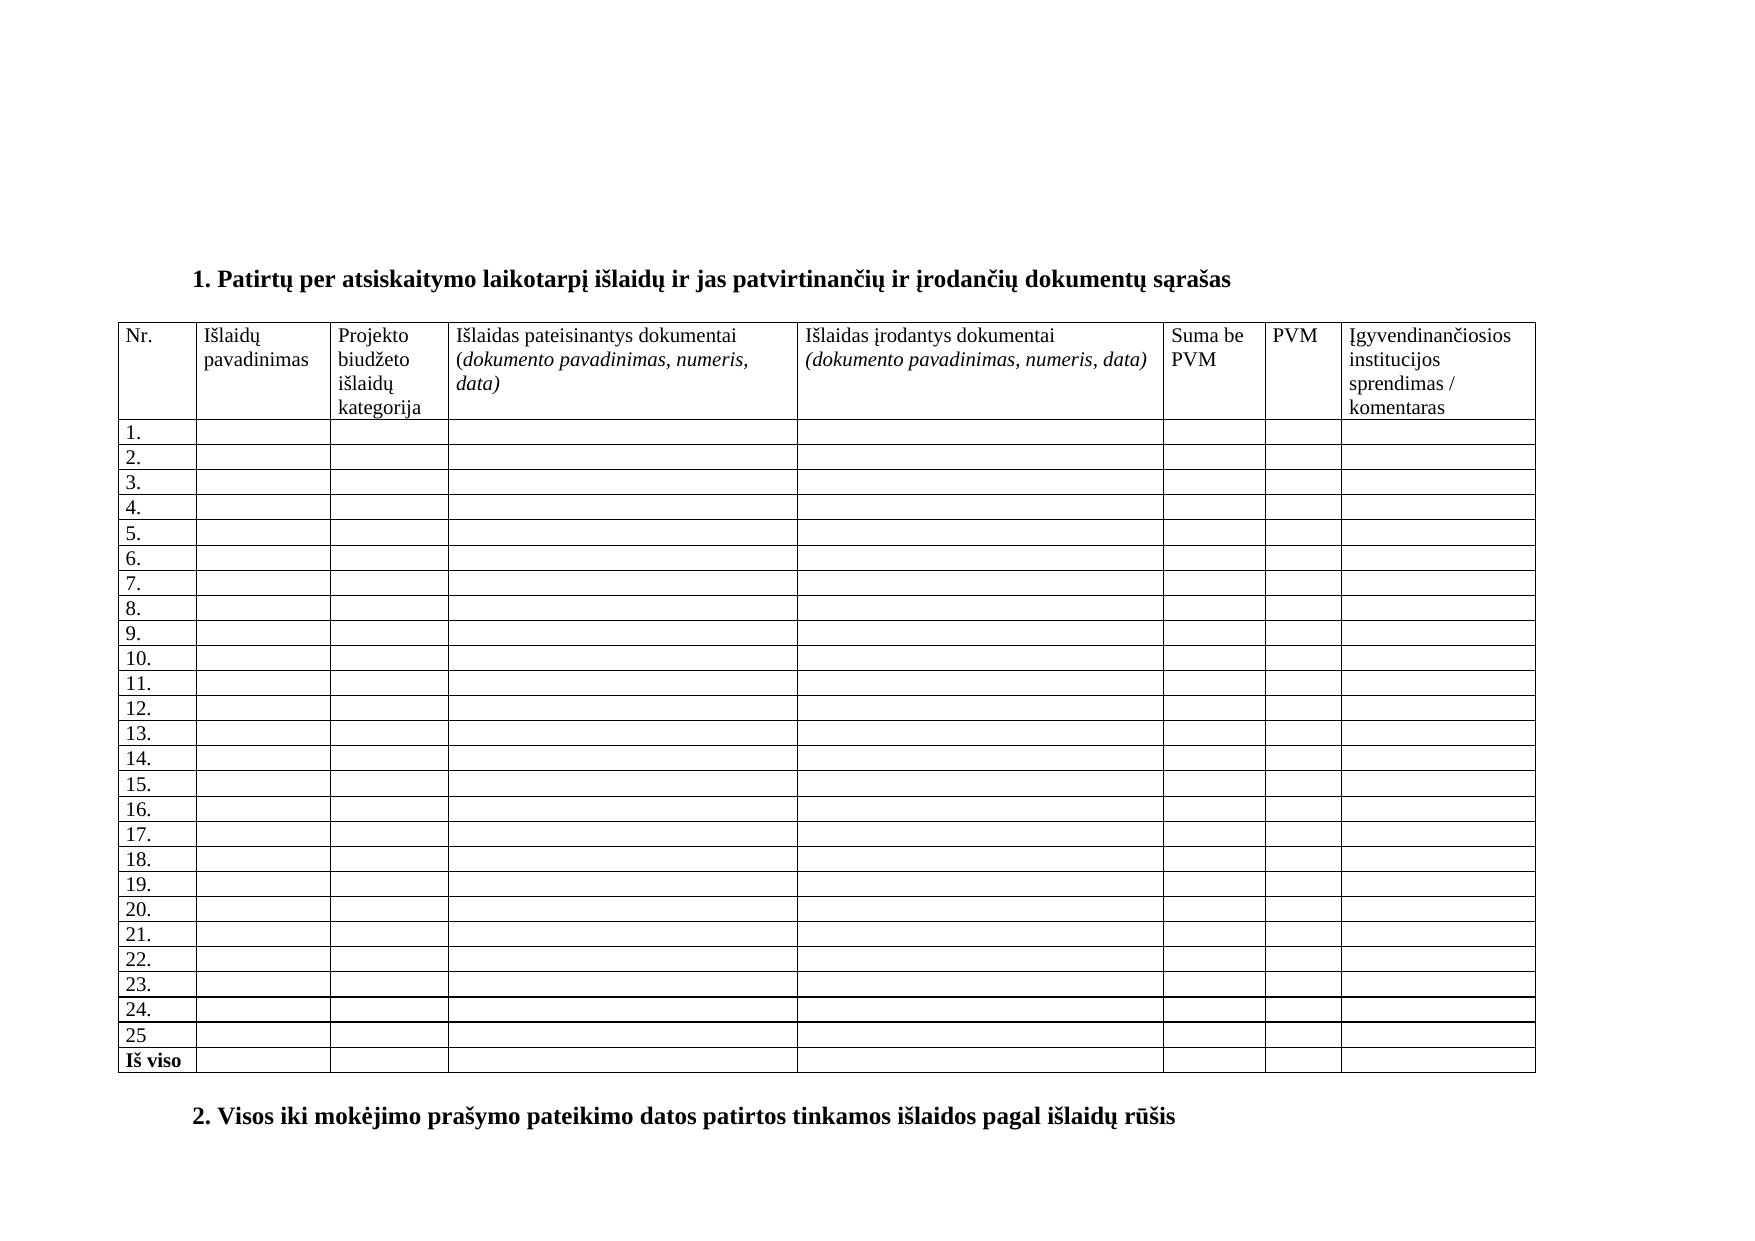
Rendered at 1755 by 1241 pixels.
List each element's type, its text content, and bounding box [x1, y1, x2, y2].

table_cell [1164, 470, 1265, 494]
table_cell [197, 571, 330, 595]
table_cell [1164, 445, 1265, 469]
table_cell [1266, 847, 1341, 871]
table_cell [1164, 797, 1265, 821]
table_cell [1342, 1048, 1535, 1072]
table_cell [449, 571, 797, 595]
table_cell [331, 596, 448, 620]
table_cell [1342, 571, 1535, 595]
table_header Išlaidas pateisinantys dokumentai (dokumento pavadinimas, numeris, data) [449, 323, 797, 419]
text 2. Visos iki mokėjimo prašymo pateikimo datos patirtos tinkamos išlaidos pagal išlaidų rūšis [118, 1101, 1636, 1130]
table_cell [1342, 872, 1535, 896]
table_cell [798, 771, 1163, 796]
table_cell [798, 847, 1163, 871]
table_cell [1342, 646, 1535, 670]
table_cell [1266, 696, 1341, 720]
table_cell [449, 721, 797, 745]
table_cell [449, 596, 797, 620]
table_cell 5. [119, 520, 196, 544]
table_cell [449, 897, 797, 921]
table_cell [1164, 771, 1265, 796]
table_cell [798, 746, 1163, 770]
table_cell [449, 972, 797, 996]
table_cell [1164, 420, 1265, 444]
table_cell [197, 671, 330, 695]
table_cell [331, 696, 448, 720]
table_cell [1266, 495, 1341, 519]
table_cell [331, 972, 448, 996]
table_cell [1342, 671, 1535, 695]
table_cell [197, 872, 330, 896]
table_cell [197, 520, 330, 544]
table_cell [449, 847, 797, 871]
table_cell [1266, 420, 1341, 444]
table_cell [449, 520, 797, 544]
table_cell [1266, 470, 1341, 494]
table_cell [1342, 596, 1535, 620]
table_cell [449, 771, 797, 796]
table_cell [798, 470, 1163, 494]
table_cell 1. [119, 420, 196, 444]
table_cell [798, 922, 1163, 946]
table_cell [1342, 972, 1535, 996]
table_cell [449, 495, 797, 519]
table_cell [197, 822, 330, 846]
table_cell [1266, 721, 1341, 745]
table_cell [197, 445, 330, 469]
table_cell [798, 596, 1163, 620]
table_cell [1164, 947, 1265, 971]
table_cell [331, 847, 448, 871]
table_cell [331, 646, 448, 670]
table_cell [798, 420, 1163, 444]
table_cell [798, 972, 1163, 996]
table_cell [331, 1048, 448, 1072]
table_cell [1164, 646, 1265, 670]
table_cell [197, 797, 330, 821]
table_cell [1164, 621, 1265, 645]
table_cell 23. [119, 972, 196, 996]
table_cell [197, 947, 330, 971]
table_cell [1164, 596, 1265, 620]
table_cell [1164, 1023, 1265, 1047]
table_cell [331, 897, 448, 921]
table_header Nr. [119, 323, 196, 419]
table_cell 15. [119, 771, 196, 796]
table_cell 8. [119, 596, 196, 620]
table_cell [331, 947, 448, 971]
table_cell 10. [119, 646, 196, 670]
table_cell 9. [119, 621, 196, 645]
table_cell [798, 947, 1163, 971]
table_cell [197, 746, 330, 770]
table_cell [197, 897, 330, 921]
table_cell [1342, 922, 1535, 946]
table_cell [331, 495, 448, 519]
table_cell [1266, 922, 1341, 946]
table_cell [1164, 1048, 1265, 1072]
table_cell [1266, 872, 1341, 896]
table_cell [197, 420, 330, 444]
table_cell [1266, 1023, 1341, 1047]
table_cell [798, 520, 1163, 544]
table_cell [1266, 646, 1341, 670]
table_cell [1266, 671, 1341, 695]
table_cell [449, 998, 797, 1021]
table_cell [798, 721, 1163, 745]
table_cell [197, 972, 330, 996]
table_cell [331, 1023, 448, 1047]
table_cell [331, 571, 448, 595]
table_cell [449, 947, 797, 971]
table_cell 3. [119, 470, 196, 494]
table_cell [1164, 696, 1265, 720]
table_cell [1164, 571, 1265, 595]
table_cell 4. [119, 495, 196, 519]
table_cell [798, 696, 1163, 720]
table_cell [1266, 546, 1341, 569]
table_cell [331, 998, 448, 1021]
table_cell [1164, 972, 1265, 996]
table_cell [1164, 546, 1265, 569]
table_cell [1266, 596, 1341, 620]
table_cell [1164, 998, 1265, 1021]
table_cell [1342, 520, 1535, 544]
table_cell [1266, 797, 1341, 821]
table_cell 6. [119, 546, 196, 569]
table_cell [1342, 721, 1535, 745]
table_cell [798, 646, 1163, 670]
table_cell [449, 696, 797, 720]
table_cell [1342, 546, 1535, 569]
table_cell [1342, 470, 1535, 494]
table_cell [197, 1048, 330, 1072]
table_cell [1342, 621, 1535, 645]
table_cell [449, 646, 797, 670]
table_cell [1342, 897, 1535, 921]
table_cell [1164, 520, 1265, 544]
table_cell [1164, 746, 1265, 770]
table_cell [1342, 495, 1535, 519]
table_cell [798, 797, 1163, 821]
table_cell [1342, 420, 1535, 444]
table_cell [197, 771, 330, 796]
table_cell [1266, 947, 1341, 971]
table_header PVM [1266, 323, 1341, 419]
table_cell [798, 872, 1163, 896]
table_cell [1342, 771, 1535, 796]
table_cell [331, 771, 448, 796]
table_cell 22. [119, 947, 196, 971]
table_cell [449, 822, 797, 846]
table_cell [798, 495, 1163, 519]
table_cell [798, 998, 1163, 1021]
table_cell [197, 721, 330, 745]
table_cell [449, 671, 797, 695]
table_cell 24. [119, 998, 196, 1021]
table_cell [449, 872, 797, 896]
table_cell [1164, 847, 1265, 871]
table_cell [197, 546, 330, 569]
table_cell [1342, 797, 1535, 821]
table_cell [1266, 520, 1341, 544]
table_cell [1342, 746, 1535, 770]
table_cell [331, 721, 448, 745]
table_cell [197, 1023, 330, 1047]
table_cell [449, 621, 797, 645]
table_cell [449, 746, 797, 770]
table_cell [449, 470, 797, 494]
table_cell [331, 445, 448, 469]
table_cell [798, 897, 1163, 921]
table_cell 14. [119, 746, 196, 770]
table_cell [197, 470, 330, 494]
table_cell [449, 420, 797, 444]
table_cell [197, 646, 330, 670]
table_cell [331, 420, 448, 444]
table_cell [1342, 822, 1535, 846]
table_cell 17. [119, 822, 196, 846]
table_cell 18. [119, 847, 196, 871]
table_cell [1342, 696, 1535, 720]
text 1. Patirtų per atsiskaitymo laikotarpį išlaidų ir jas patvirtinančių ir įrodančių dokumentų sąrašas [118, 264, 1636, 293]
table_cell [197, 922, 330, 946]
table_cell [331, 470, 448, 494]
table_cell [331, 671, 448, 695]
table_cell [798, 546, 1163, 569]
table_cell [1164, 495, 1265, 519]
table_cell [798, 621, 1163, 645]
table_cell 20. [119, 897, 196, 921]
table_cell [331, 746, 448, 770]
table_cell [798, 445, 1163, 469]
table_cell [1266, 571, 1341, 595]
table_cell [1342, 847, 1535, 871]
table_cell [1164, 872, 1265, 896]
table_cell [449, 445, 797, 469]
table_cell [798, 571, 1163, 595]
table_cell 21. [119, 922, 196, 946]
table_cell 12. [119, 696, 196, 720]
table_cell [1342, 445, 1535, 469]
table_cell [197, 621, 330, 645]
table_cell [798, 1048, 1163, 1072]
table_cell [1164, 922, 1265, 946]
table_cell [331, 922, 448, 946]
table_cell 2. [119, 445, 196, 469]
table_cell [331, 546, 448, 569]
table_cell Iš viso [119, 1048, 196, 1072]
table_cell 13. [119, 721, 196, 745]
table_header Išlaidų pavadinimas [197, 323, 330, 419]
table_cell [1266, 771, 1341, 796]
table_cell 11. [119, 671, 196, 695]
table_cell [197, 696, 330, 720]
table_cell [1164, 671, 1265, 695]
table_header Išlaidas įrodantys dokumentai (dokumento pavadinimas, numeris, data) [798, 323, 1163, 419]
table_cell [449, 1048, 797, 1072]
table_cell [798, 1023, 1163, 1047]
table_cell 16. [119, 797, 196, 821]
table_cell [1164, 721, 1265, 745]
table_cell [1266, 746, 1341, 770]
table_header Įgyvendinančiosios institucijos sprendimas / komentaras [1342, 323, 1535, 419]
table_header Suma be PVM [1164, 323, 1265, 419]
table_cell [1266, 897, 1341, 921]
table_header Projekto biudžeto išlaidų kategorija [331, 323, 448, 419]
table_cell [1266, 972, 1341, 996]
table_cell 25 [119, 1023, 196, 1047]
table_cell [449, 797, 797, 821]
table_cell [798, 822, 1163, 846]
table_cell [331, 520, 448, 544]
table_cell [1342, 1023, 1535, 1047]
table_cell [449, 1023, 797, 1047]
table_cell [331, 822, 448, 846]
table_cell [1266, 621, 1341, 645]
table_cell [449, 922, 797, 946]
table_cell [1266, 1048, 1341, 1072]
table_cell [197, 495, 330, 519]
table_cell [197, 847, 330, 871]
table_cell [1266, 445, 1341, 469]
table_cell 19. [119, 872, 196, 896]
table_cell [1266, 998, 1341, 1021]
table_cell 7. [119, 571, 196, 595]
table_cell [331, 797, 448, 821]
table_cell [1266, 822, 1341, 846]
table_cell [798, 671, 1163, 695]
table_cell [1342, 998, 1535, 1021]
table_cell [197, 596, 330, 620]
table_cell [331, 872, 448, 896]
table_cell [1164, 822, 1265, 846]
table_cell [331, 621, 448, 645]
table_cell [197, 998, 330, 1021]
table_cell [1342, 947, 1535, 971]
table_cell [1164, 897, 1265, 921]
table_cell [449, 546, 797, 569]
